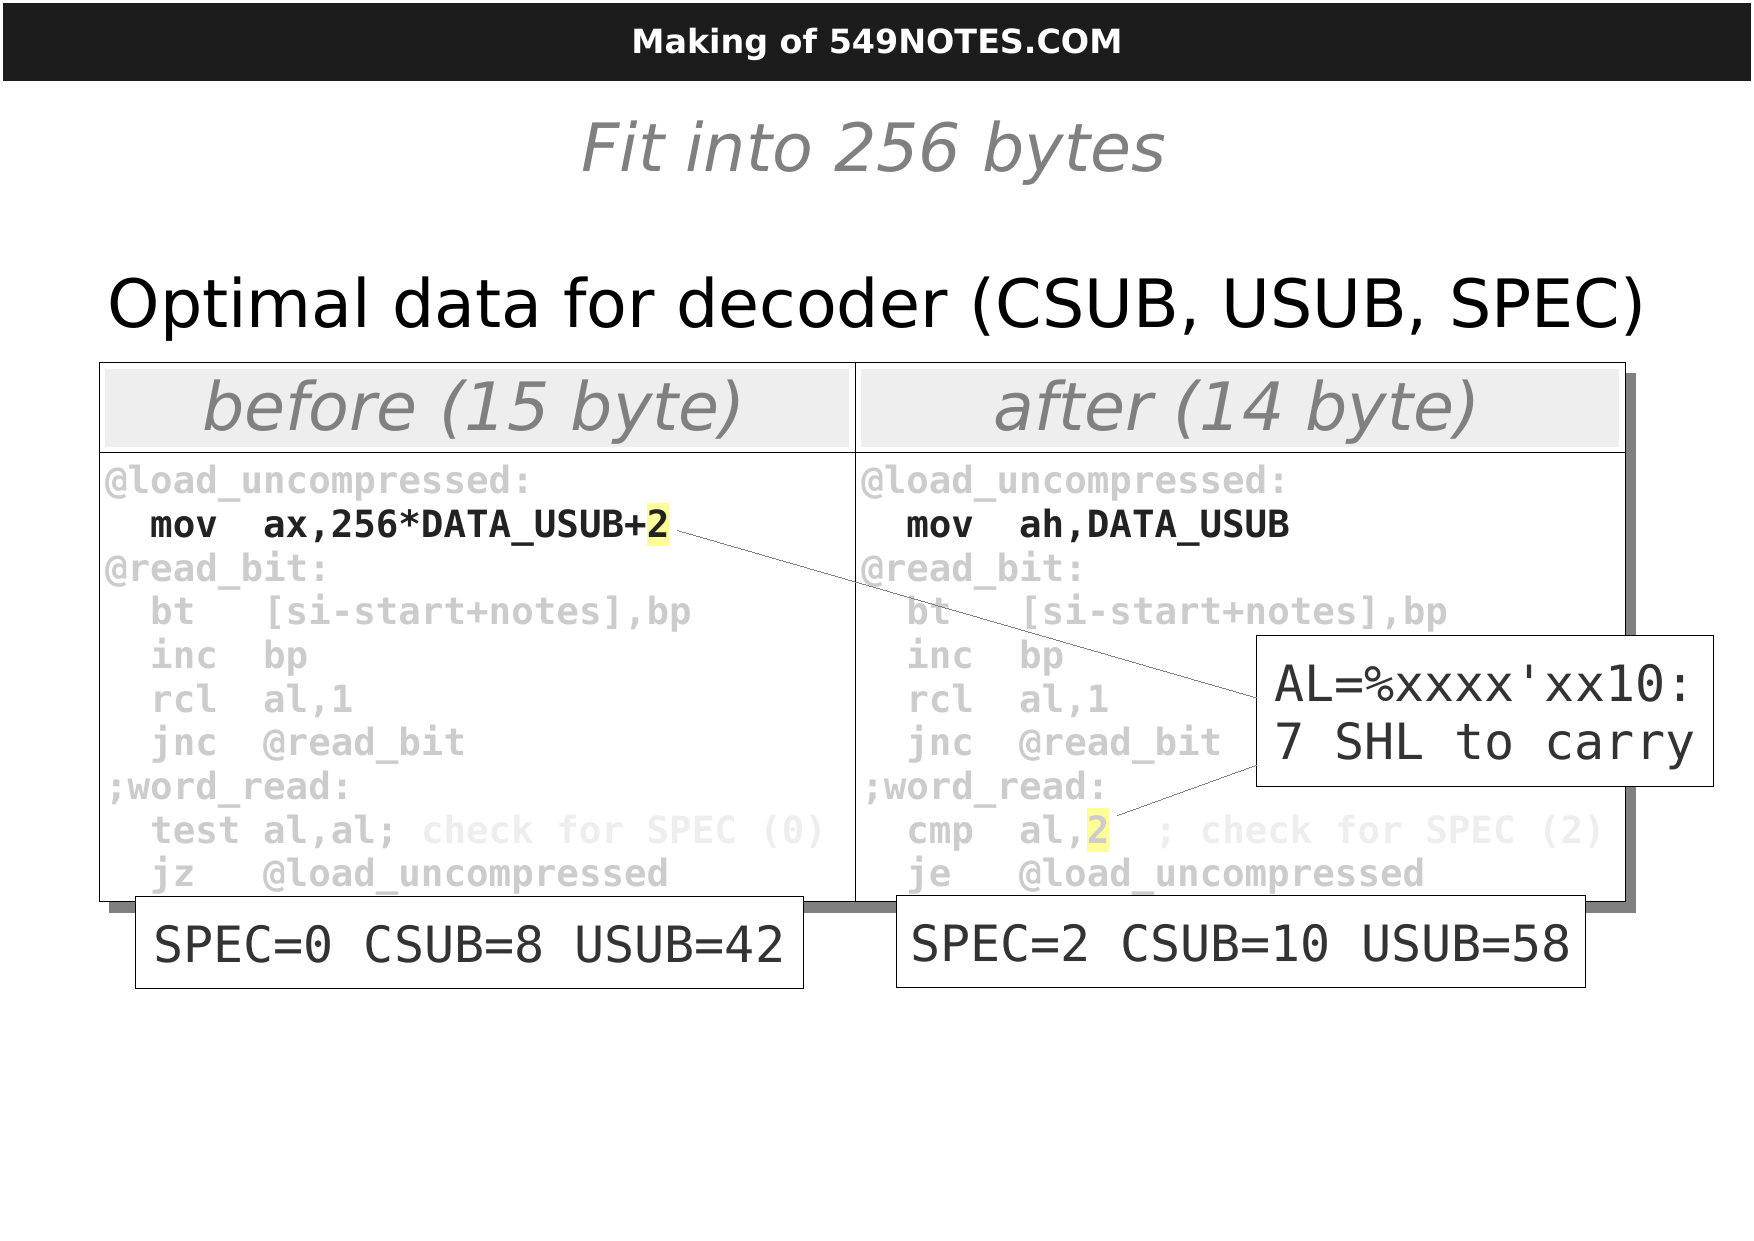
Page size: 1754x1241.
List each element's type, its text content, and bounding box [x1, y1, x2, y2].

table_header before (15 byte) [100, 363, 855, 452]
table_cell @load_uncompressed: mov ah,DATA_USUB @read_bit: bt [si-start+notes],bp inc bp rcl al,1 jnc @read_bit ;word_read: cmp al,2 ; check for SPEC (2) je @load_uncompressed [856, 453, 1625, 901]
table_header after (14 byte) [856, 363, 1625, 452]
text Optimal data for decoder (CSUB, USUB, SPEC) [3, 265, 1751, 343]
text Fit into 256 bytes [3, 110, 1751, 188]
table_cell @load_uncompressed: mov ax,256*DATA_USUB+2 @read_bit: bt [si-start+notes],bp inc bp rcl al,1 jnc @read_bit ;word_read: test al,al; check for SPEC (0) jz @load_uncompressed [100, 453, 855, 901]
